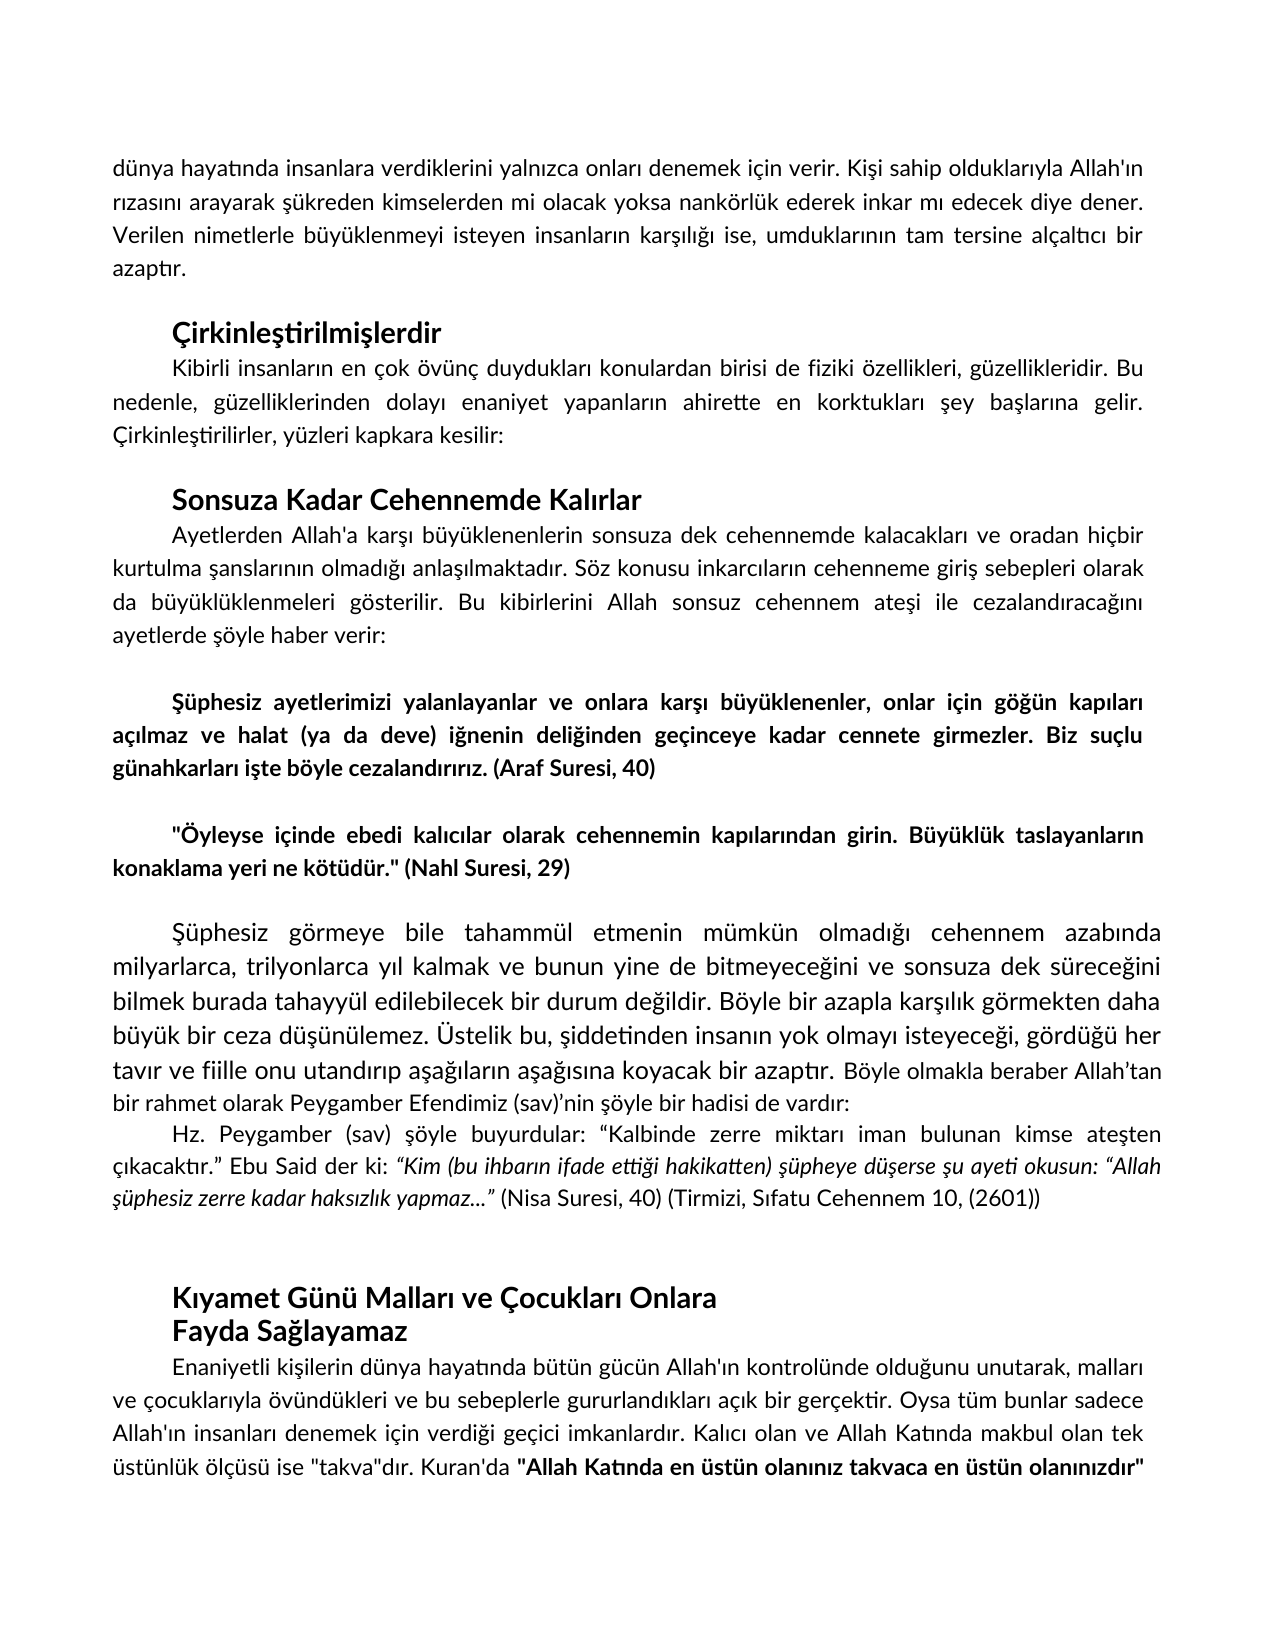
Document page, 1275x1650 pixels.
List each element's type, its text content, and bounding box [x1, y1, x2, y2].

text Kıyamet Günü Malları ve Çocukları Onlara [112, 1282, 1145, 1315]
text Ayetlerden Allah'a karşı büyüklenenlerin sonsuza dek cehennemde kalacakları ve oradan hiçbir kurtulma şanslarının olmadığı anlaşılmaktadır. Söz konusu inkarcıların cehenneme giriş sebepleri olarak da büyüklüklenmeleri gösterilir. Bu kibirlerini Allah sonsuz cehennem ateşi ile cezalandıracağını ayetlerde şöyle haber verir: [112, 517, 1145, 650]
text Sonsuza Kadar Cehennemde Kalırlar [112, 483, 1145, 517]
text "Öyleyse içinde ebedi kalıcılar olarak cehennemin kapılarından girin. Büyüklük taslayanların konaklama yeri ne kötüdür." (Nahl Suresi, 29) [112, 817, 1145, 883]
text Hz. Peygamber (sav) şöyle buyurdular: “Kalbinde zerre miktarı iman bulunan kimse ateşten çıkacaktır.” Ebu Said der ki: “Kim (bu ihbarın ifade ettiği hakikatten) şüpheye düşerse şu ayeti okusun: “Allah şüphesiz zerre kadar haksızlık yapmaz...” (Nisa Suresi, 40) (Tirmizi, Sıfatu Cehennem 10, (2601)) [112, 1120, 1162, 1211]
text Şüphesiz görmeye bile tahammül etmenin mümkün olmadığı cehennem azabında milyarlarca, trilyonlarca yıl kalmak ve bunun yine de bitmeyeceğini ve sonsuza dek süreceğini bilmek burada tahayyül edilebilecek bir durum değildir. Böyle bir azapla karşılık görmekten daha büyük bir ceza düşünülemez. Üstelik bu, şiddetinden insanın yok olmayı isteyeceği, gördüğü her tavır ve fiille onu utandırıp aşağıların aşağısına koyacak bir azaptır. Böyle olmakla beraber Allah’tan bir rahmet olarak Peygamber Efendimiz (sav)’nin şöyle bir hadisi de vardır: [112, 917, 1162, 1116]
text Şüphesiz ayetlerimizi yalanlayanlar ve onlara karşı büyüklenenler, onlar için göğün kapıları açılmaz ve halat (ya da deve) iğnenin deliğinden geçinceye kadar cennete girmezler. Biz suçlu günahkarları işte böyle cezalandırırız. (Araf Suresi, 40) [112, 683, 1145, 783]
text Fayda Sağlayamaz [112, 1315, 1145, 1348]
text dünya hayatında insanlara verdiklerini yalnızca onları denemek için verir. Kişi sahip olduklarıyla Allah'ın rızasını arayarak şükreden kimselerden mi olacak yoksa nankörlük ederek inkar mı edecek diye dener. Verilen nimetlerle büyüklenmeyi isteyen insanların karşılığı ise, umduklarının tam tersine alçaltıcı bir azaptır. [112, 150, 1145, 283]
text Enaniyetli kişilerin dünya hayatında bütün gücün Allah'ın kontrolünde olduğunu unutarak, malları ve çocuklarıyla övündükleri ve bu sebeplerle gururlandıkları açık bir gerçektir. Oysa tüm bunlar sadece Allah'ın insanları denemek için verdiği geçici imkanlardır. Kalıcı olan ve Allah Katında makbul olan tek üstünlük ölçüsü ise "takva"dır. Kuran'da "Allah Katında en üstün olanınız takvaca en üstün olanınızdır" [112, 1348, 1145, 1482]
text Çirkinleştirilmişlerdir [112, 317, 1145, 350]
text Kibirli insanların en çok övünç duydukları konulardan birisi de fiziki özellikleri, güzellikleridir. Bu nedenle, güzelliklerinden dolayı enaniyet yapanların ahirette en korktukları şey başlarına gelir. Çirkinleştirilirler, yüzleri kapkara kesilir: [112, 350, 1145, 450]
